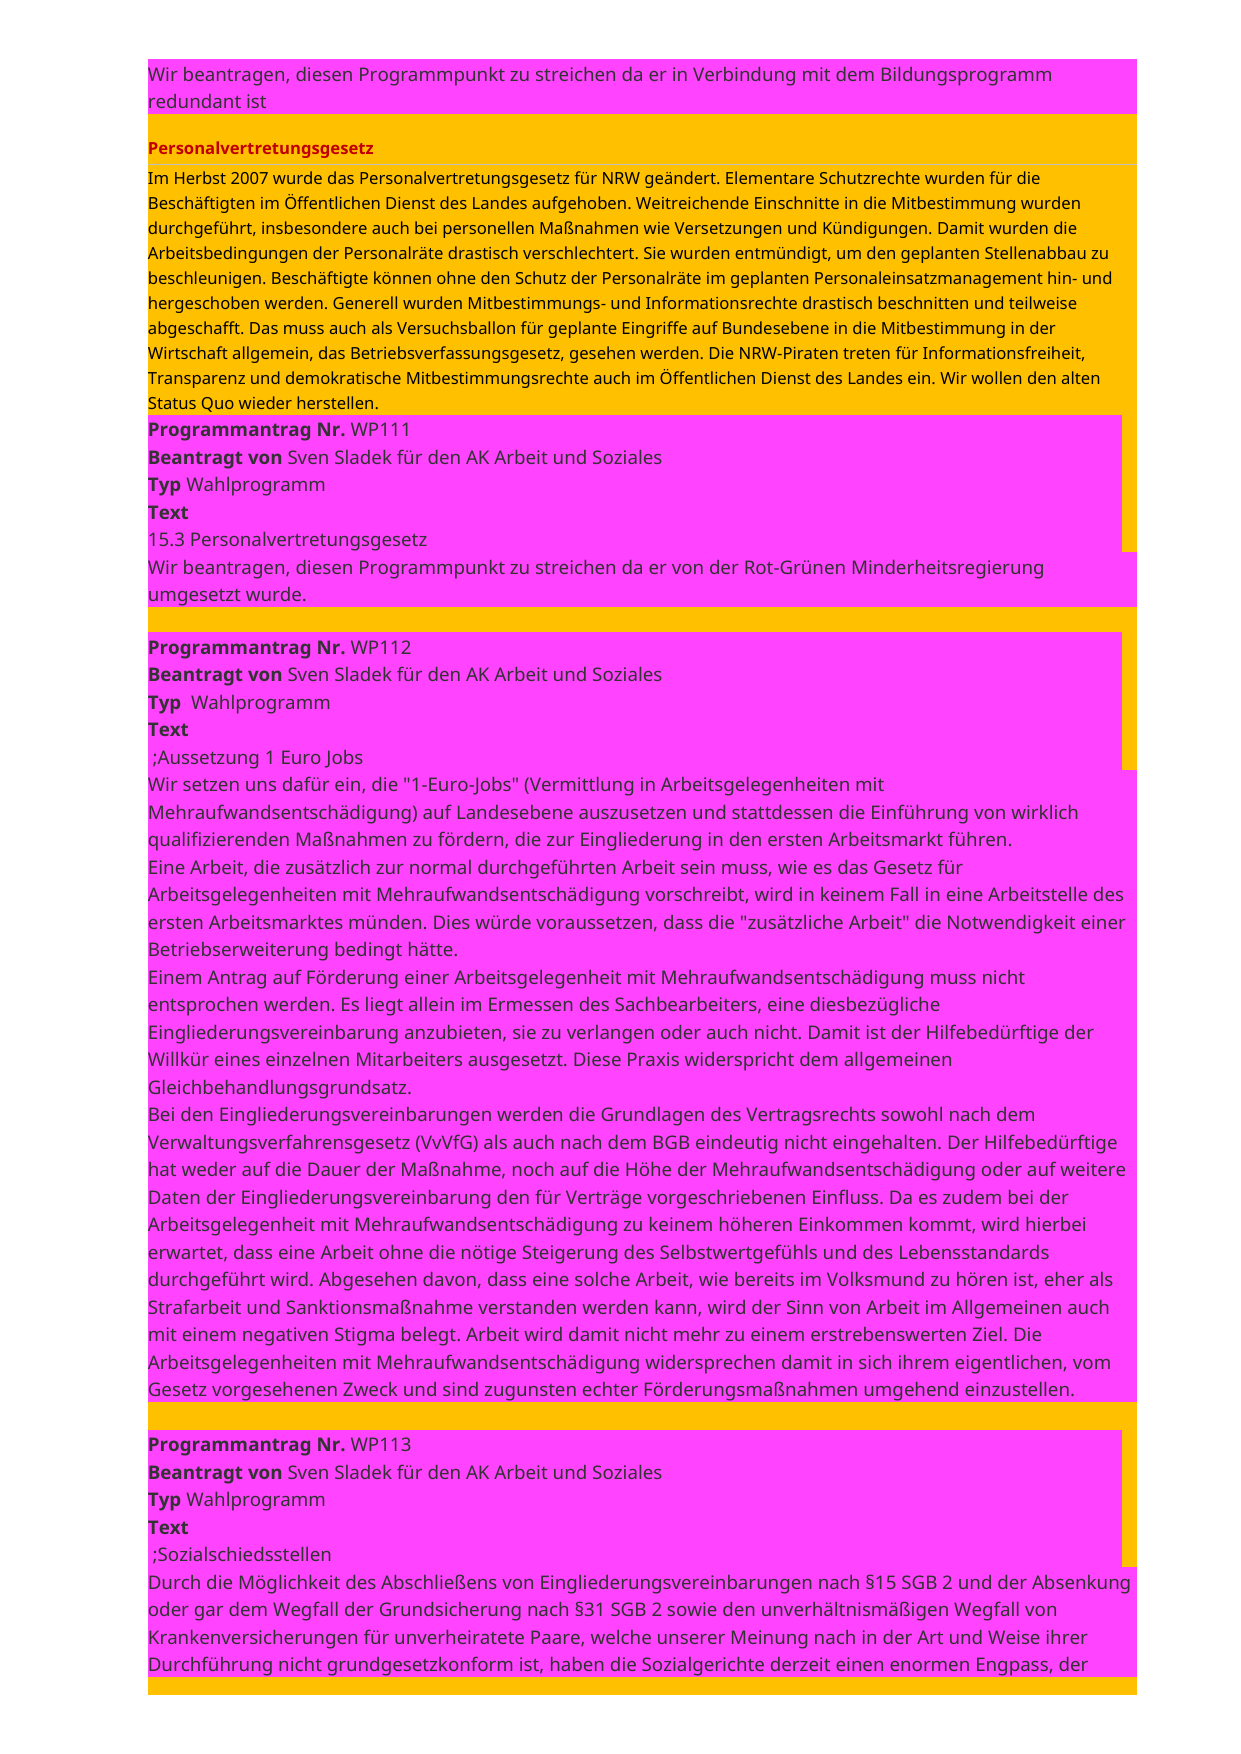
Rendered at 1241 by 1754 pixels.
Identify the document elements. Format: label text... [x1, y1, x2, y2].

text Programmantrag Nr. WP112 [148, 632, 1122, 660]
text Beantragt von Sven Sladek für den AK Arbeit und Soziales [148, 442, 1122, 470]
text Programmantrag Nr. WP111 [148, 415, 1122, 442]
text Programmantrag Nr. WP113 [148, 1430, 1122, 1457]
text Beantragt von Sven Sladek für den AK Arbeit und Soziales [148, 660, 1122, 687]
text Wir beantragen, diesen Programmpunkt zu streichen da er in Verbindung mit dem Bildungsprogramm redundant ist [148, 59, 1137, 114]
text Text [148, 715, 1122, 742]
text Im Herbst 2007 wurde das Personalvertretungsgesetz für NRW geändert. Elementare Schutzrechte wurden für die Beschäftigten im Öffentlichen Dienst des Landes aufgehoben. Weitreichende Einschnitte in die Mitbestimmung wurden durchgeführt, insbesondere auch bei personellen Maßnahmen wie Versetzungen und Kündigungen. Damit wurden die Arbeitsbedingungen der Personalräte drastisch verschlechtert. Sie wurden entmündigt, um den geplanten Stellenabbau zu beschleunigen. Beschäftigte können ohne den Schutz der Personalräte im geplanten Personaleinsatzmanagement hin- und hergeschoben werden. Generell wurden Mitbestimmungs- und Informationsrechte drastisch beschnitten und teilweise abgeschafft. Das muss auch als Versuchsballon für geplante Eingriffe auf Bundesebene in die Mitbestimmung in der Wirtschaft allgemein, das Betriebsverfassungsgesetz, gesehen werden. Die NRW-Piraten treten für Informationsfreiheit, Transparenz und demokratische Mitbestimmungsrechte auch im Öffentlichen Dienst des Landes ein. Wir wollen den alten Status Quo wieder herstellen. [148, 165, 1137, 415]
text Personalvertretungsgesetz [148, 137, 1137, 164]
text Eine Arbeit, die zusätzlich zur normal durchgeführten Arbeit sein muss, wie es das Gesetz für Arbeitsgelegenheiten mit Mehraufwandsentschädigung vorschreibt, wird in keinem Fall in eine Arbeitstelle des ersten Arbeitsmarktes münden. Dies würde voraussetzen, dass die "zusätzliche Arbeit" die Notwendigkeit einer Betriebserweiterung bedingt hätte. [148, 852, 1137, 962]
text Bei den Eingliederungsvereinbarungen werden die Grundlagen des Vertragsrechts sowohl nach dem Verwaltungsverfahrensgesetz (VvVfG) als auch nach dem BGB eindeutig nicht eingehalten. Der Hilfebedürftige hat weder auf die Dauer der Maßnahme, noch auf die Höhe der Mehraufwandsentschädigung oder auf weitere Daten der Eingliederungsvereinbarung den für Verträge vorgeschriebenen Einfluss. Da es zudem bei der Arbeitsgelegenheit mit Mehraufwandsentschädigung zu keinem höheren Einkommen kommt, wird hierbei erwartet, dass eine Arbeit ohne die nötige Steigerung des Selbstwertgefühls und des Lebensstandards durchgeführt wird. Abgesehen davon, dass eine solche Arbeit, wie bereits im Volksmund zu hören ist, eher als Strafarbeit und Sanktionsmaßnahme verstanden werden kann, wird der Sinn von Arbeit im Allgemeinen auch mit einem negativen Stigma belegt. Arbeit wird damit nicht mehr zu einem erstrebenswerten Ziel. Die Arbeitsgelegenheiten mit Mehraufwandsentschädigung widersprechen damit in sich ihrem eigentlichen, vom Gesetz vorgesehenen Zweck und sind zugunsten echter Förderungsmaßnahmen umgehend einzustellen. [148, 1100, 1137, 1402]
text ;Aussetzung 1 Euro Jobs [148, 742, 1122, 770]
text Beantragt von Sven Sladek für den AK Arbeit und Soziales [148, 1457, 1122, 1485]
text Wir setzen uns dafür ein, die "1-Euro-Jobs" (Vermittlung in Arbeitsgelegenheiten mit Mehraufwandsentschädigung) auf Landesebene auszusetzen und stattdessen die Einführung von wirklich qualifizierenden Maßnahmen zu fördern, die zur Eingliederung in den ersten Arbeitsmarkt führen. [148, 770, 1137, 852]
text Einem Antrag auf Förderung einer Arbeitsgelegenheit mit Mehraufwandsentschädigung muss nicht entsprochen werden. Es liegt allein im Ermessen des Sachbearbeiters, eine diesbezügliche Eingliederungsvereinbarung anzubieten, sie zu verlangen oder auch nicht. Damit ist der Hilfebedürftige der Willkür eines einzelnen Mitarbeiters ausgesetzt. Diese Praxis widerspricht dem allgemeinen Gleichbehandlungsgrundsatz. [148, 962, 1137, 1100]
text 15.3 Personalvertretungsgesetz [148, 525, 1122, 552]
text Wir beantragen, diesen Programmpunkt zu streichen da er von der Rot-Grünen Minderheitsregierung umgesetzt wurde. [148, 552, 1137, 607]
text Typ Wahlprogramm [148, 687, 1122, 715]
text Text [148, 497, 1122, 525]
text ;Sozialschiedsstellen [148, 1540, 1122, 1567]
text Typ Wahlprogramm [148, 470, 1122, 497]
text Durch die Möglichkeit des Abschließens von Eingliederungsvereinbarungen nach §15 SGB 2 und der Absenkung oder gar dem Wegfall der Grundsicherung nach §31 SGB 2 sowie den unverhältnismäßigen Wegfall von Krankenversicherungen für unverheiratete Paare, welche unserer Meinung nach in der Art und Weise ihrer Durchführung nicht grundgesetzkonform ist, haben die Sozialgerichte derzeit einen enormen Engpass, der [148, 1567, 1137, 1677]
text Text [148, 1512, 1122, 1540]
text Typ Wahlprogramm [148, 1485, 1122, 1512]
